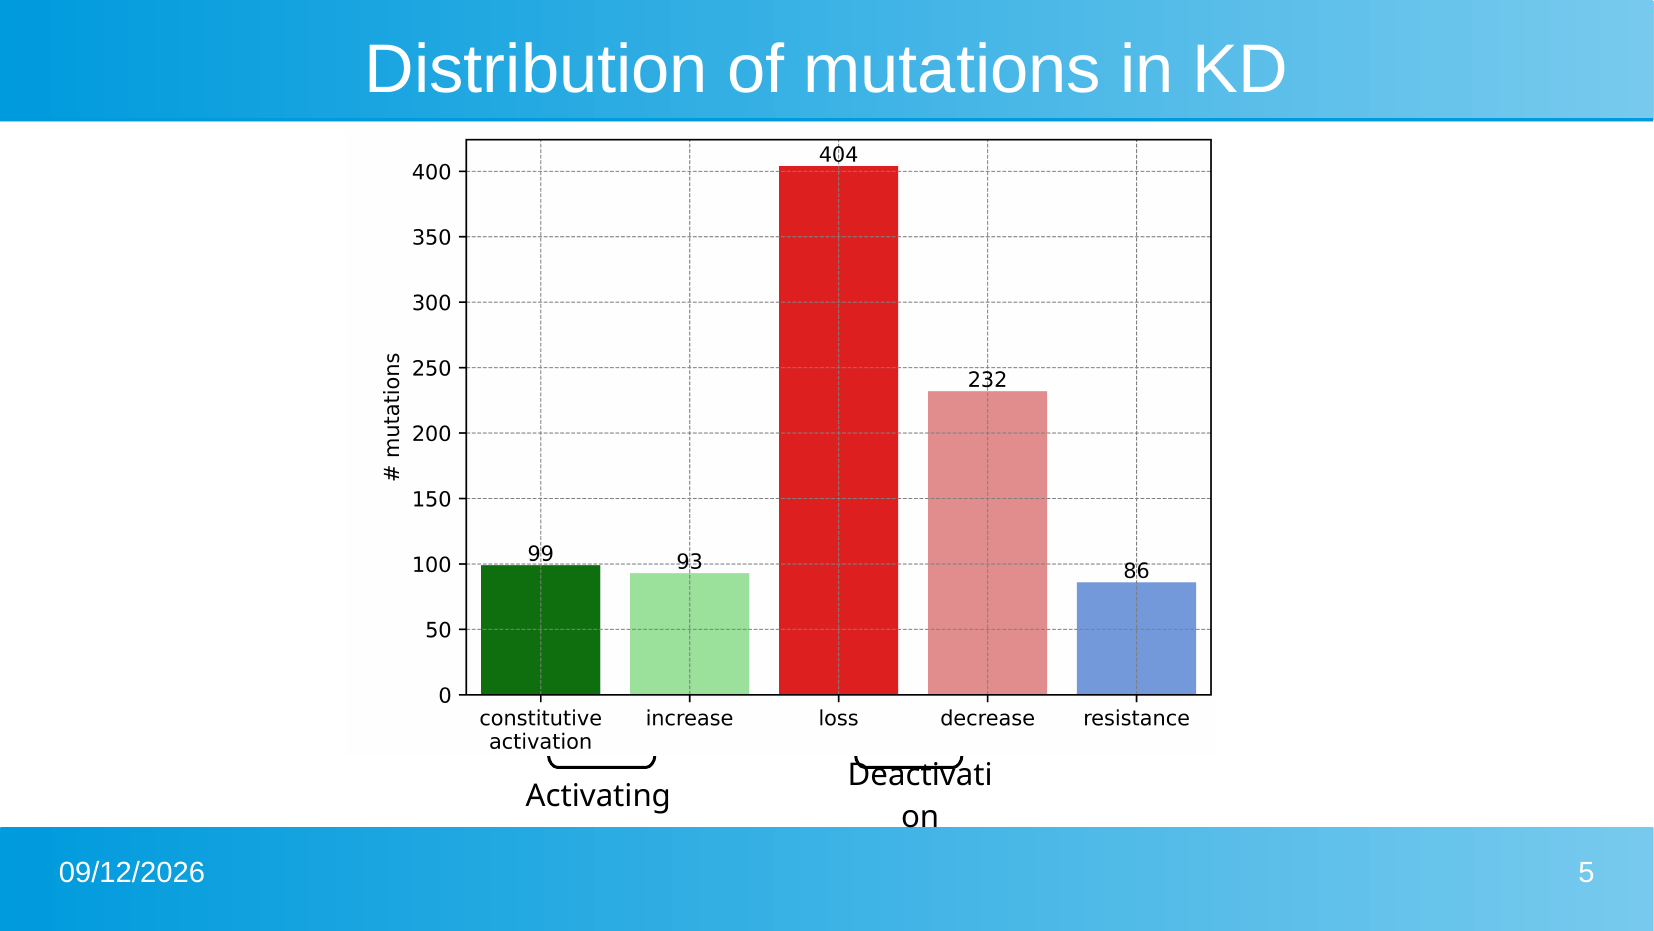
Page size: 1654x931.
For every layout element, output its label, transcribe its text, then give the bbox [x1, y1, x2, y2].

text_box Deactivation [858, 756, 960, 765]
picture [346, 129, 1217, 756]
text_box Activating [400, 756, 761, 839]
title Distribution of mutations in KD [59, 29, 1595, 108]
text_box Activating [551, 756, 653, 765]
text_box Deactivation [789, 756, 1016, 848]
